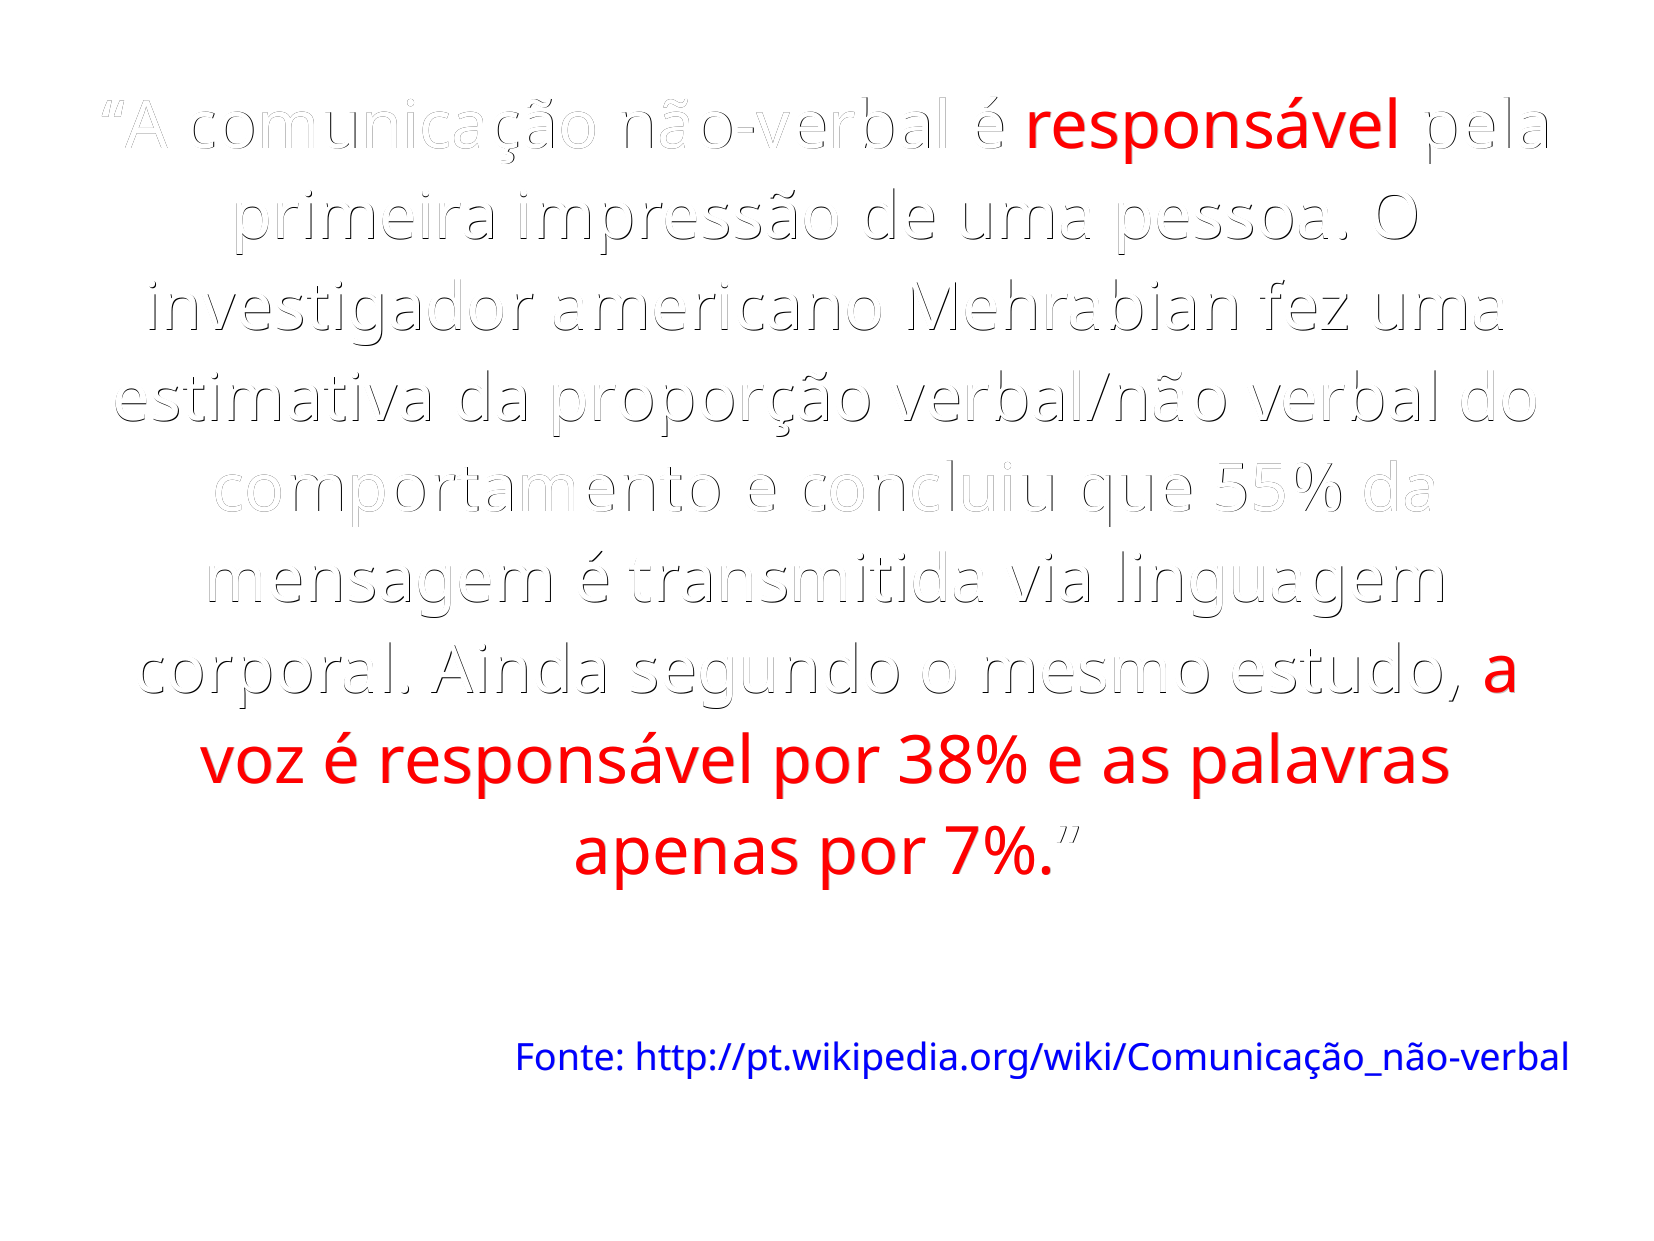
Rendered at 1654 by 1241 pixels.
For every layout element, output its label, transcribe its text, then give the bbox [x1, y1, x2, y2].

subtitle “A comunicação não-verbal é responsável pela primeira impressão de uma pessoa. O investigador americano Mehrabian fez uma estimativa da proporção verbal/não verbal do comportamento e concluiu que 55% da mensagem é transmitida via linguagem corporal. Ainda segundo o mesmo estudo, a voz é responsável por 38% e as palavras apenas por 7%.” Fonte: http://pt.wikipedia.org/wiki/Comunicação_não-verbal [82, 56, 1571, 1102]
